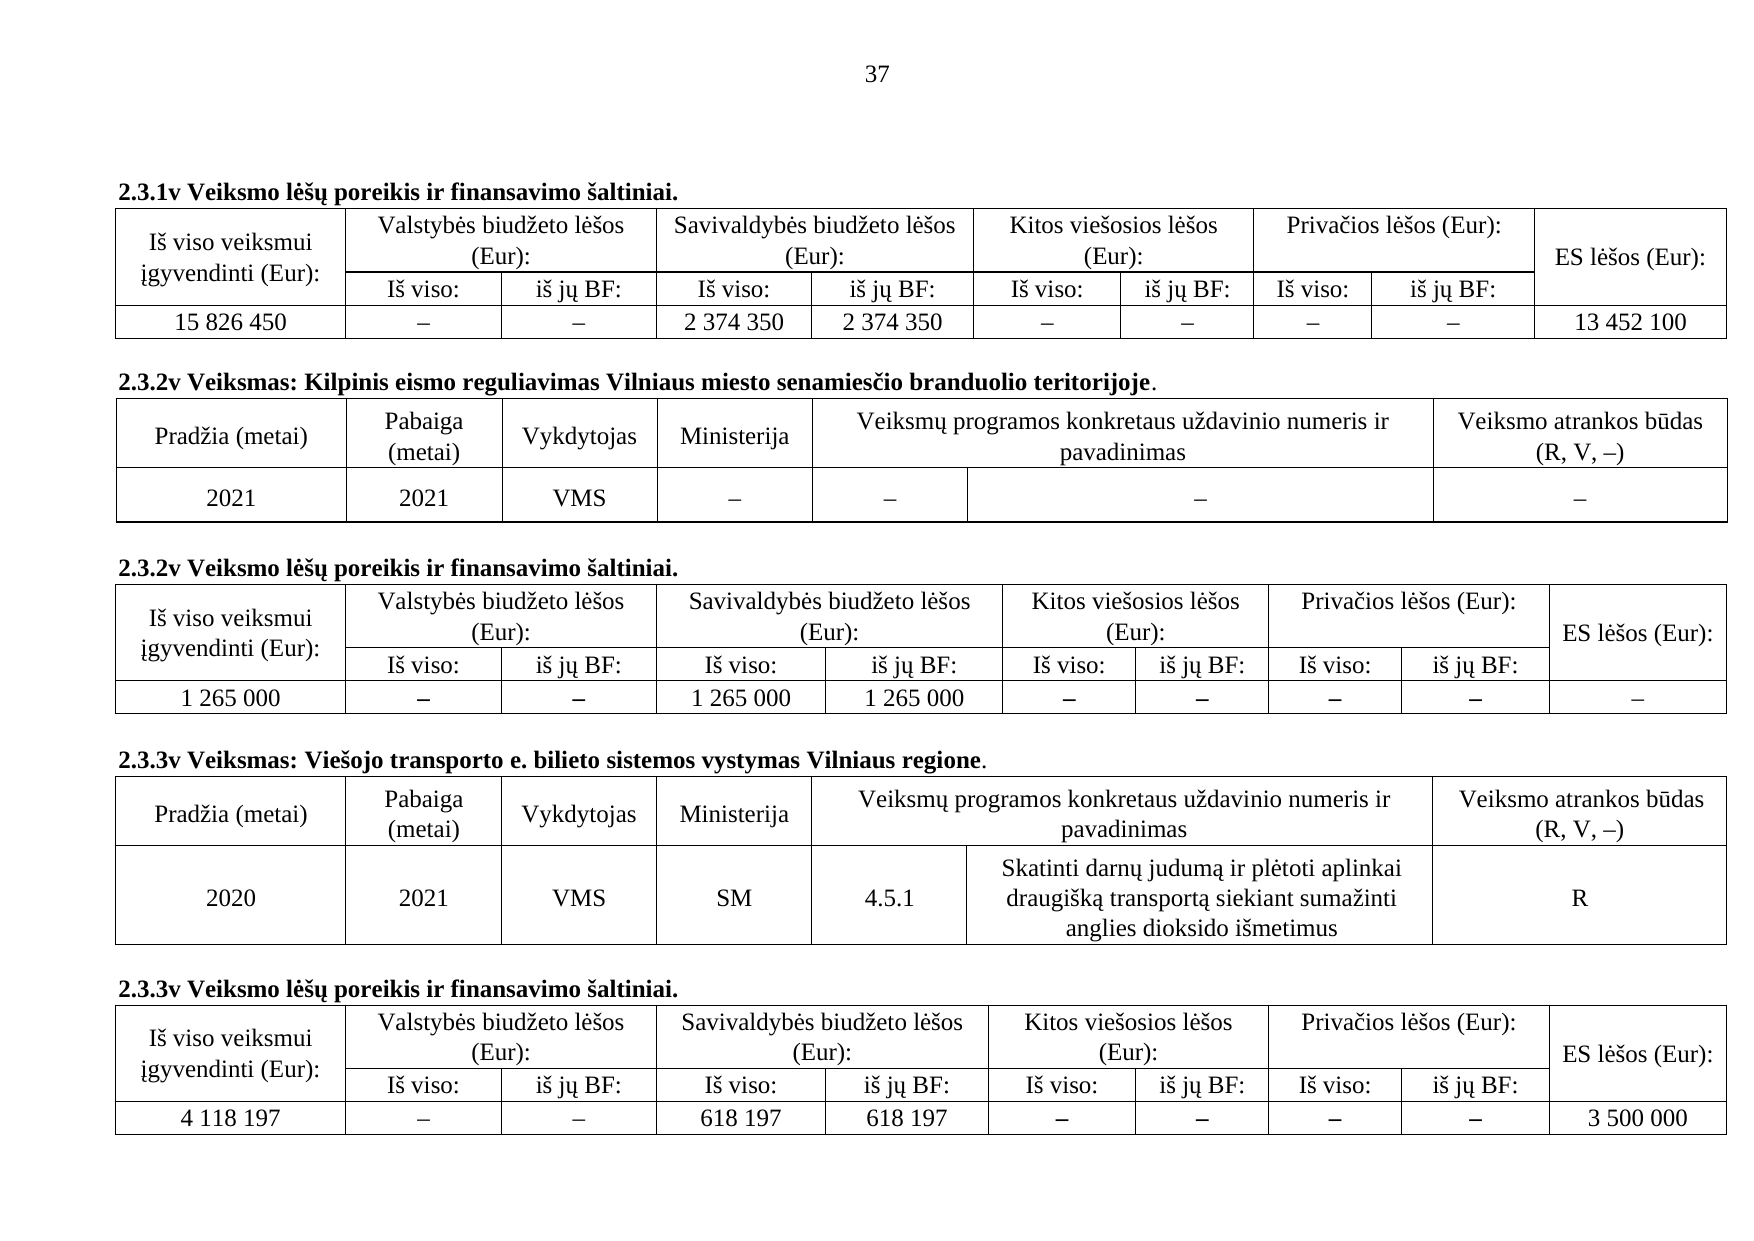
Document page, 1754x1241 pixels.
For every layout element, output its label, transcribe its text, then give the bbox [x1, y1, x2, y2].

table_header Kitos viešosios lėšos (Eur): [989, 1006, 1268, 1068]
table_header Privačios lėšos (Eur): [1269, 1006, 1549, 1068]
table_header Vykdytojas [503, 399, 657, 467]
table_header Ministerija [658, 399, 812, 467]
table_header Veiksmo atrankos būdas (R, V, –) [1434, 399, 1727, 467]
table_header ES lėšos (Eur): [1550, 585, 1726, 680]
table_cell Skatinti darnų judumą ir plėtoti aplinkai draugišką transportą siekiant sumažinti anglies dioksido išmetimus [967, 846, 1432, 944]
table_header Pradžia (metai) [117, 399, 346, 467]
table_header ES lėšos (Eur): [1535, 209, 1726, 304]
table_cell iš jų BF: [812, 273, 973, 304]
table_cell – [1434, 468, 1727, 521]
table_cell Iš viso: [657, 273, 811, 304]
table_cell Iš viso: [974, 273, 1120, 304]
table_cell – [502, 306, 656, 338]
table_cell Iš viso: [1254, 273, 1371, 304]
table_cell iš jų BF: [502, 1069, 656, 1101]
table_cell iš jų BF: [826, 648, 1002, 680]
table_header Veiksmo atrankos būdas (R, V, –) [1433, 777, 1726, 845]
table_header Veiksmų programos konkretaus uždavinio numeris ir pavadinimas [812, 777, 1432, 845]
table_header Valstybės biudžeto lėšos (Eur): [346, 209, 656, 271]
table_header Kitos viešosios lėšos (Eur): [1003, 585, 1268, 647]
table_header Pabaiga (metai) [346, 777, 501, 845]
text 2.3.3v Veiksmas: Viešojo transporto e. bilieto sistemos vystymas Vilniaus regione. [118, 745, 1636, 774]
table_header Savivaldybės biudžeto lėšos (Eur): [657, 209, 973, 271]
table_cell Iš viso: [346, 1069, 501, 1101]
table_header Privačios lėšos (Eur): [1254, 209, 1534, 271]
table_header Vykdytojas [502, 777, 656, 845]
table_cell – [1003, 681, 1135, 713]
table_cell iš jų BF: [1121, 273, 1253, 304]
table_cell – [1550, 681, 1726, 713]
text 2.3.3v Veiksmo lėšų poreikis ir finansavimo šaltiniai. [118, 974, 1636, 1002]
table_header Ministerija [657, 777, 811, 845]
table_cell – [968, 468, 1433, 521]
table_cell SM [657, 846, 811, 944]
table_cell – [1254, 306, 1371, 338]
table_cell iš jų BF: [502, 273, 656, 304]
table_cell R [1433, 846, 1726, 944]
text 2.3.2v Veiksmo lėšų poreikis ir finansavimo šaltiniai. [118, 553, 1636, 582]
table_cell – [1372, 306, 1534, 338]
text 2.3.2v Veiksmas: Kilpinis eismo reguliavimas Vilniaus miesto senamiesčio branduolio teritorijoje. [118, 367, 1636, 396]
table_cell VMS [503, 468, 657, 521]
table_cell – [346, 681, 501, 713]
table_cell – [1121, 306, 1253, 338]
table_header Privačios lėšos (Eur): [1269, 585, 1549, 647]
table_cell Iš viso: [989, 1069, 1135, 1101]
table_cell iš jų BF: [826, 1069, 988, 1101]
table_cell – [346, 1102, 501, 1134]
table_header Valstybės biudžeto lėšos (Eur): [346, 585, 656, 647]
table_cell – [502, 1102, 656, 1134]
table_header Iš viso veiksmui įgyvendinti (Eur): [116, 209, 345, 304]
table_header Savivaldybės biudžeto lėšos (Eur): [657, 585, 1002, 647]
table_header Iš viso veiksmui įgyvendinti (Eur): [116, 585, 345, 680]
table_header ES lėšos (Eur): [1550, 1006, 1726, 1101]
table_header Valstybės biudžeto lėšos (Eur): [346, 1006, 656, 1068]
table_cell – [1269, 681, 1401, 713]
table_cell iš jų BF: [1402, 1069, 1549, 1101]
table_header Pabaiga (metai) [347, 399, 502, 467]
table_cell Iš viso: [1269, 1069, 1401, 1101]
table_cell 2 374 350 [657, 306, 811, 338]
table_cell 15 826 450 [116, 306, 345, 338]
table_cell Iš viso: [346, 648, 501, 680]
table_header Kitos viešosios lėšos (Eur): [974, 209, 1253, 271]
table_cell iš jų BF: [1136, 648, 1268, 680]
table_cell – [813, 468, 967, 521]
table_cell 2 374 350 [812, 306, 973, 338]
table_cell – [1136, 681, 1268, 713]
table_cell 618 197 [826, 1102, 988, 1134]
table_cell 2020 [116, 846, 345, 944]
table_cell 618 197 [657, 1102, 825, 1134]
table_header Savivaldybės biudžeto lėšos (Eur): [657, 1006, 988, 1068]
table_cell Iš viso: [346, 273, 501, 304]
table_cell iš jų BF: [1136, 1069, 1268, 1101]
table_cell Iš viso: [1269, 648, 1401, 680]
table_header Pradžia (metai) [116, 777, 345, 845]
table_header Veiksmų programos konkretaus uždavinio numeris ir pavadinimas [813, 399, 1433, 467]
table_cell 1 265 000 [657, 681, 825, 713]
table_cell iš jų BF: [502, 648, 656, 680]
text 2.3.1v Veiksmo lėšų poreikis ir finansavimo šaltiniai. [118, 177, 1636, 206]
table_cell 4.5.1 [812, 846, 966, 944]
table_cell – [502, 681, 656, 713]
table_cell – [1402, 681, 1549, 713]
table_cell – [974, 306, 1120, 338]
table_cell 13 452 100 [1535, 306, 1726, 338]
table_cell Iš viso: [657, 648, 825, 680]
table_cell Iš viso: [657, 1069, 825, 1101]
table_cell – [1269, 1102, 1401, 1134]
table_cell 4 118 197 [116, 1102, 345, 1134]
table_cell – [346, 306, 501, 338]
table_cell 1 265 000 [116, 681, 345, 713]
table_cell iš jų BF: [1402, 648, 1549, 680]
table_cell Iš viso: [1003, 648, 1135, 680]
table_cell – [1402, 1102, 1549, 1134]
table_cell 1 265 000 [826, 681, 1002, 713]
table_cell 3 500 000 [1550, 1102, 1726, 1134]
table_header Iš viso veiksmui įgyvendinti (Eur): [116, 1006, 345, 1101]
table_cell – [989, 1102, 1135, 1134]
table_cell iš jų BF: [1372, 273, 1534, 304]
table_cell VMS [502, 846, 656, 944]
table_cell 2021 [117, 468, 346, 521]
table_cell 2021 [347, 468, 502, 521]
table_cell 2021 [346, 846, 501, 944]
table_cell – [1136, 1102, 1268, 1134]
table_cell – [658, 468, 812, 521]
